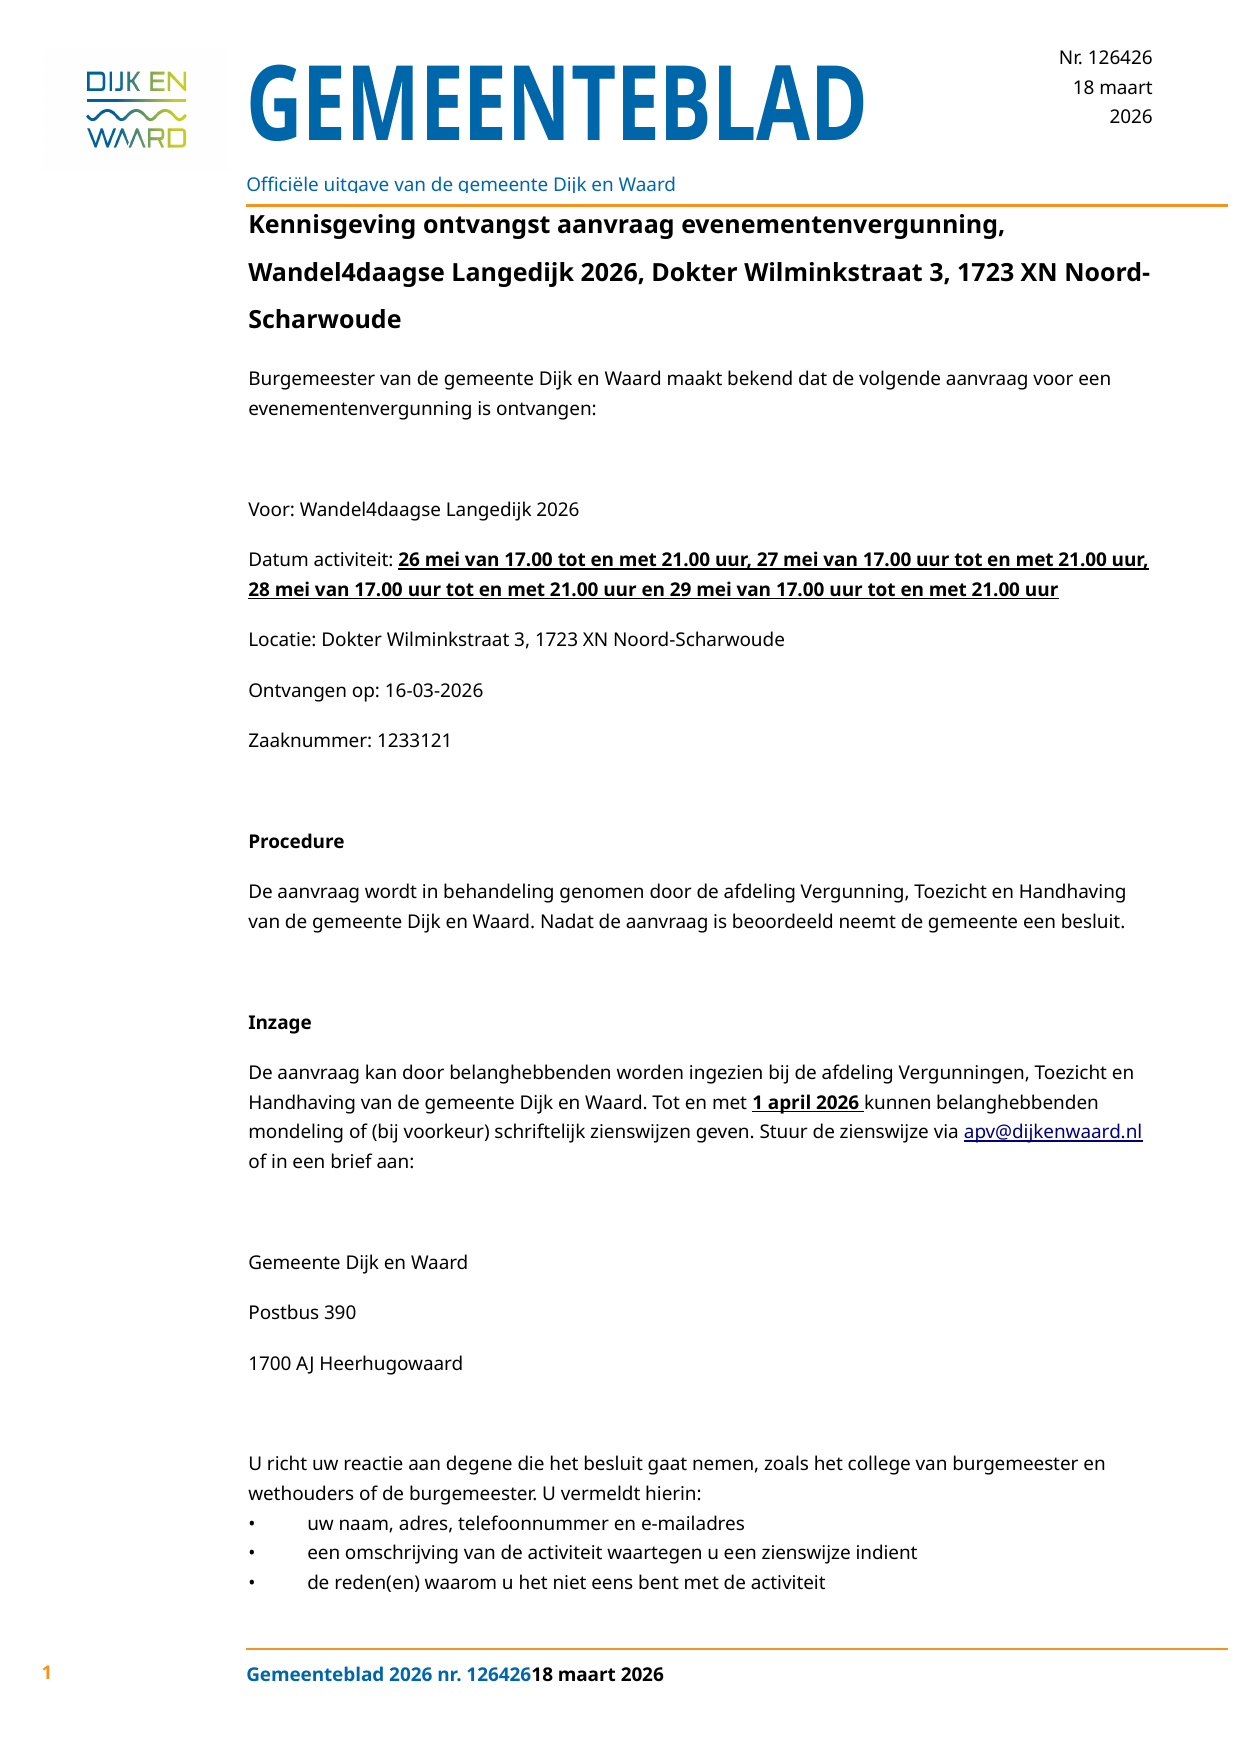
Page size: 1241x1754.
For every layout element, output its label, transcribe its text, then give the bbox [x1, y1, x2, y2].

text De aanvraag kan door belanghebbenden worden ingezien bij de afdeling Vergunningen, Toezicht en Handhaving van de gemeente Dijk en Waard. Tot en met 1 april 2026 kunnen belanghebbenden mondeling of (bij voorkeur) schriftelijk zienswijzen geven. Stuur de zienswijze via apv@dijkenwaard.nl of in een brief aan: [248, 1059, 1152, 1174]
text Postbus 390 [248, 1299, 1152, 1325]
text Burgemeester van de gemeente Dijk en Waard maakt bekend dat de volgende aanvraag voor een evenementenvergunning is ontvangen: [248, 366, 1152, 421]
list de reden(en) waarom u het niet eens bent met de activiteit [248, 1569, 1152, 1594]
text De aanvraag wordt in behandeling genomen door de afdeling Vergunning, Toezicht en Handhaving van de gemeente Dijk en Waard. Nadat de aanvraag is beoordeeld neemt de gemeente een besluit. [248, 878, 1152, 934]
text Zaaknummer: 1233121 [248, 727, 1152, 753]
text U richt uw reactie aan degene die het besluit gaat nemen, zoals het college van burgemeester en wethouders of de burgemeester. U vermeldt hierin: [248, 1451, 1152, 1506]
text Procedure [248, 828, 1152, 854]
text Inzage [248, 1009, 1152, 1034]
text 1700 AJ Heerhugowaard [248, 1350, 1152, 1375]
text Voor: Wandel4daagse Langedijk 2026 [248, 496, 1152, 522]
list uw naam, adres, telefoonnummer en e-mailadres [248, 1510, 1152, 1535]
list een omschrijving van de activiteit waartegen u een zienswijze indient [248, 1539, 1152, 1565]
text Locatie: Dokter Wilminkstraat 3, 1723 XN Noord-Scharwoude [248, 626, 1152, 652]
text Datum activiteit: 26 mei van 17.00 tot en met 21.00 uur, 27 mei van 17.00 uur tot en met 21.00 uur, 28 mei van 17.00 uur tot en met 21.00 uur en 29 mei van 17.00 uur tot en met 21.00 uur [248, 546, 1152, 602]
text Gemeente Dijk en Waard [248, 1249, 1152, 1274]
picture [41, 47, 231, 172]
text Ontvangen op: 16-03-2026 [248, 677, 1152, 702]
text Kennisgeving ontvangst aanvraag evenementenvergunning, Wandel4daagse Langedijk 2026, Dokter Wilminkstraat 3, 1723 XN Noord-Scharwoude [248, 207, 1152, 336]
